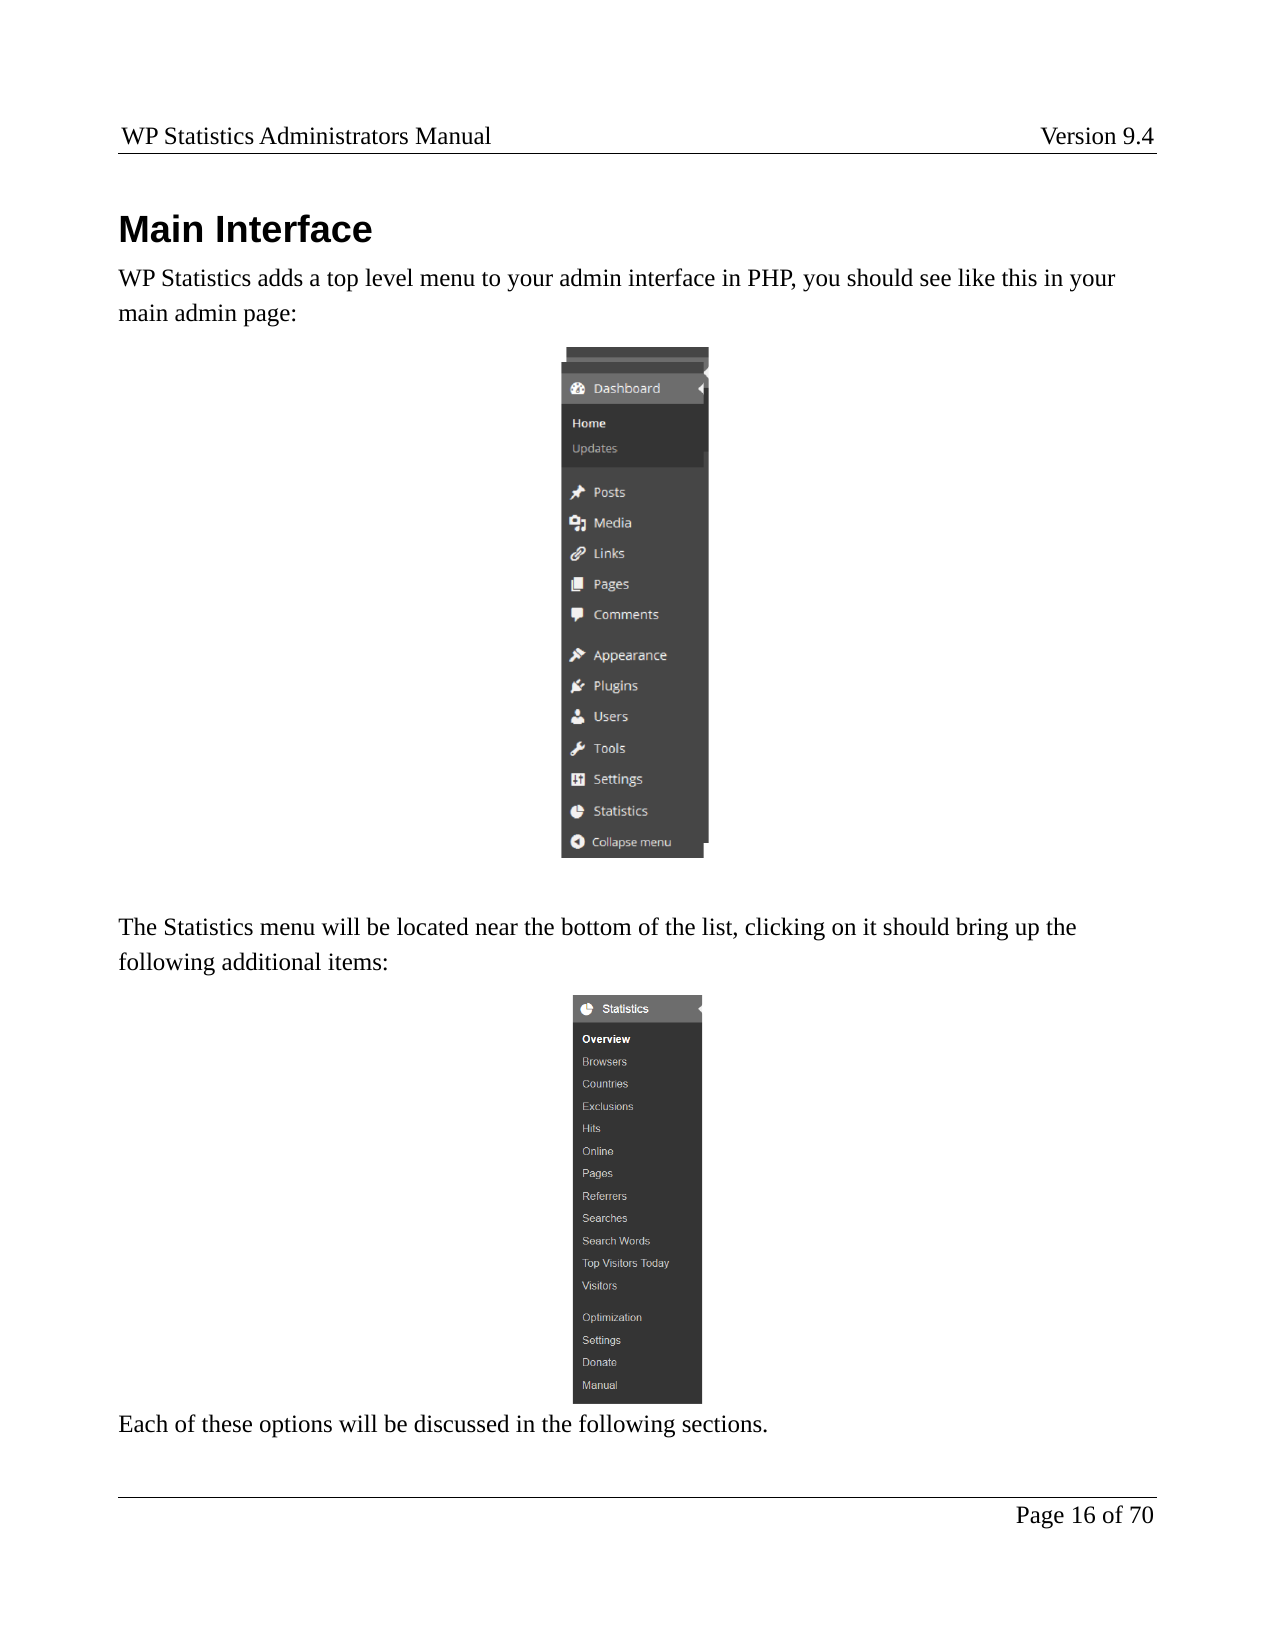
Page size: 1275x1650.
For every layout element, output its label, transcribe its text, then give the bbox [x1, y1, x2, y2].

text Each of these options will be discussed in the following sections. [118, 1404, 1157, 1438]
text The Statistics menu will be located near the bottom of the list, clicking on it should bring up the following additional items: [118, 912, 1157, 976]
picture [561, 347, 709, 858]
text WP Statistics adds a top level menu to your admin interface in PHP, you should see like this in your main admin page: [118, 263, 1157, 327]
subtitle Main Interface [118, 207, 1157, 251]
picture [572, 995, 703, 1404]
